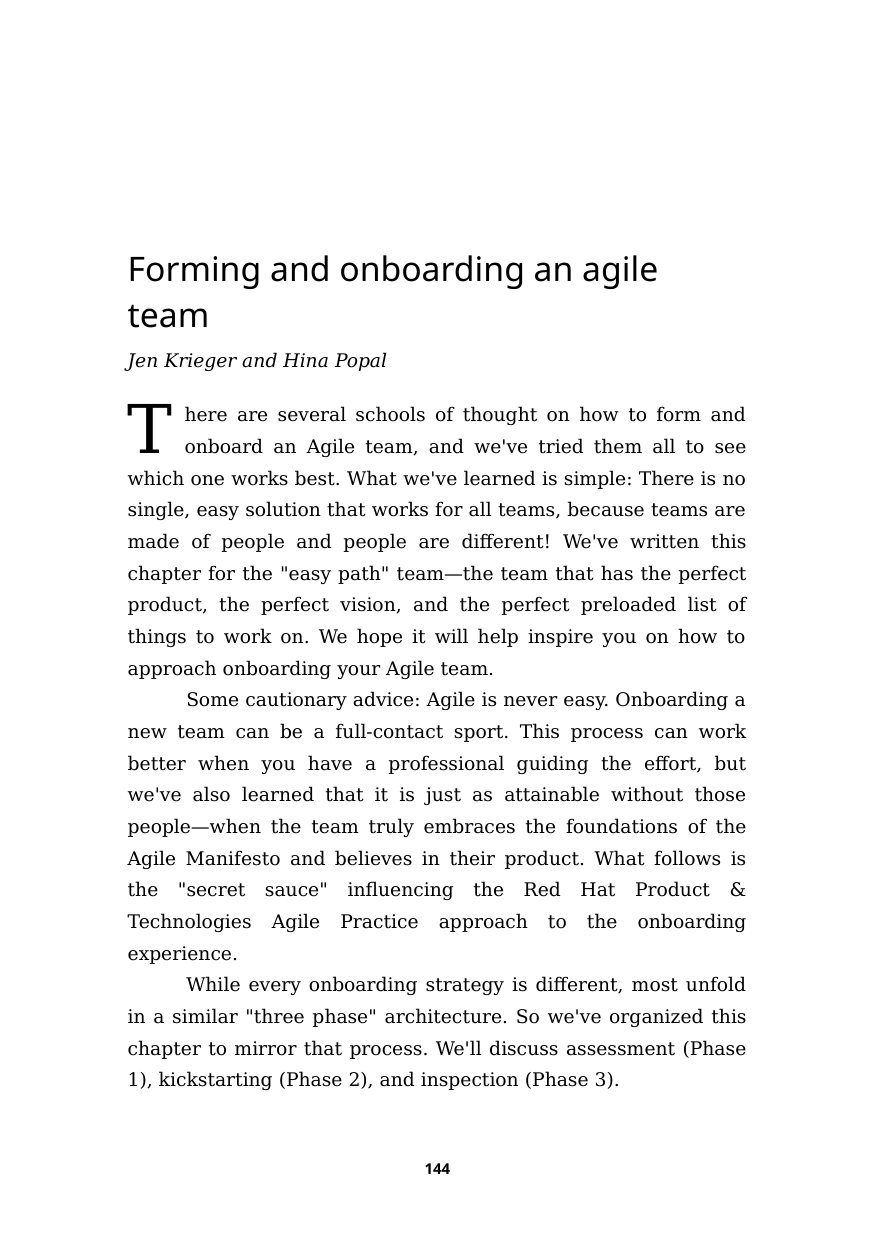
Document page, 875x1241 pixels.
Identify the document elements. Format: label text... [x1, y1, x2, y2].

text Some cautionary advice: Agile is never easy. Onboarding a new team can be a full-contact sport. This process can work better when you have a professional guiding the effort, but we've also learned that it is just as attainable without those people—when the team truly embraces the foundations of the Agile Manifesto and believes in their product. What follows is the "secret sauce" influencing the Red Hat Product & Technologies Agile Practice approach to the onboarding experience. [127, 689, 747, 964]
subtitle Forming and onboarding an agile team [127, 246, 747, 338]
text Jen Krieger and Hina Popal [127, 350, 747, 372]
text While every onboarding strategy is different, most unfold in a similar "three phase" architecture. So we've organized this chapter to mirror that process. We'll discuss assessment (Phase 1), kickstarting (Phase 2), and inspection (Phase 3). [127, 974, 747, 1091]
text There are several schools of thought on how to form and onboard an Agile team, and we've tried them all to see which one works best. What we've learned is simple: There is no single, easy solution that works for all teams, because teams are made of people and people are different! We've written this chapter for the "easy path" team—the team that has the perfect product, the perfect vision, and the perfect preloaded list of things to work on. We hope it will help inspire you on how to approach onboarding your Agile team. [127, 404, 747, 679]
